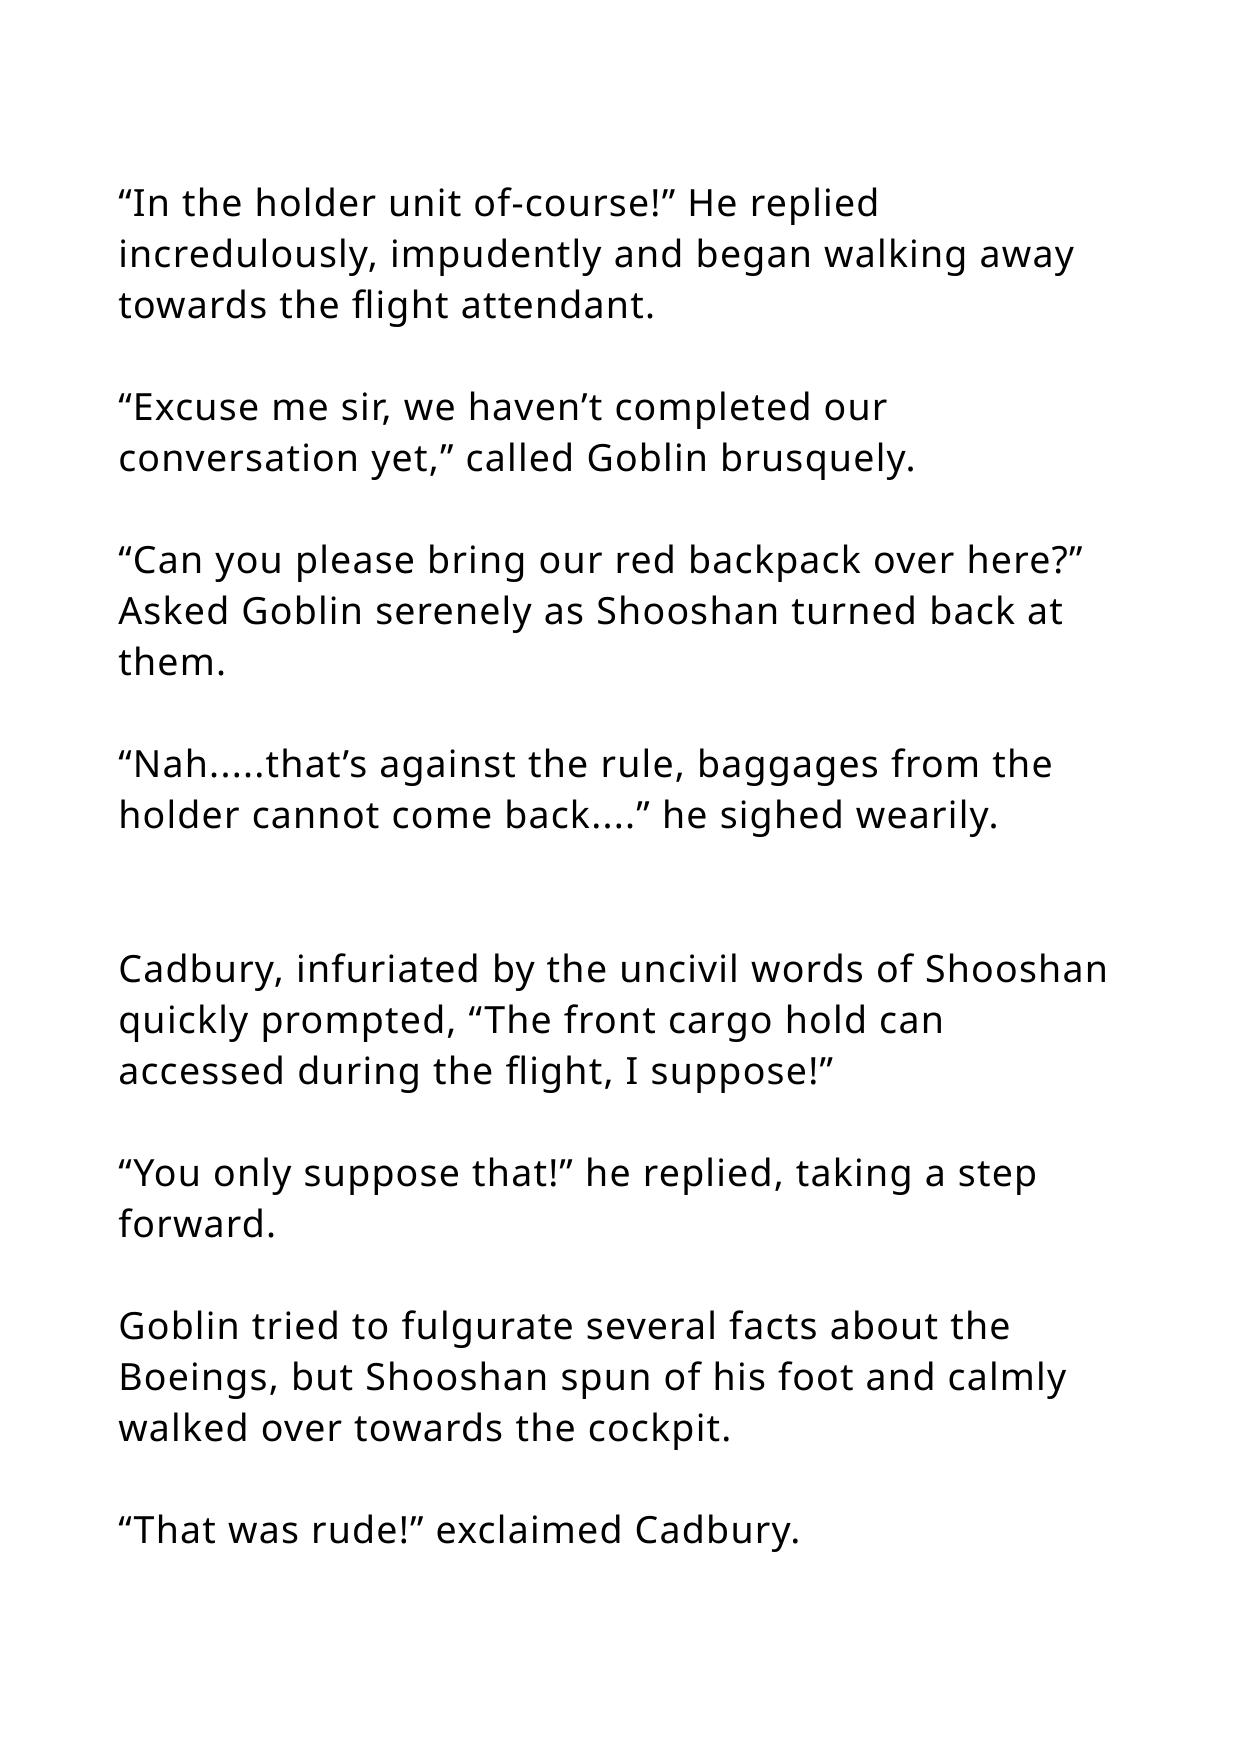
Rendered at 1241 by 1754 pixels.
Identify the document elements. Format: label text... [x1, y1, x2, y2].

text Goblin tried to fulgurate several facts about the Boeings, but Shooshan spun of his foot and calmly walked over towards the cockpit. [118, 1299, 1122, 1452]
text “Nah.....that’s against the rule, baggages from the holder cannot come back....” he sighed wearily. [118, 738, 1122, 840]
text “Excuse me sir, we haven’t completed our conversation yet,” called Goblin brusquely. [118, 381, 1122, 483]
text “In the holder unit of-course!” He replied incredulously, impudently and began walking away towards the flight attendant. [118, 176, 1122, 329]
text “That was rude!” exclaimed Cadbury. [118, 1503, 1122, 1554]
text Cadbury, infuriated by the uncivil words of Shooshan quickly prompted, “The front cargo hold can accessed during the flight, I suppose!” [118, 942, 1122, 1095]
text “Can you please bring our red backpack over here?” Asked Goblin serenely as Shooshan turned back at them. [118, 534, 1122, 687]
text “You only suppose that!” he replied, taking a step forward. [118, 1146, 1122, 1248]
